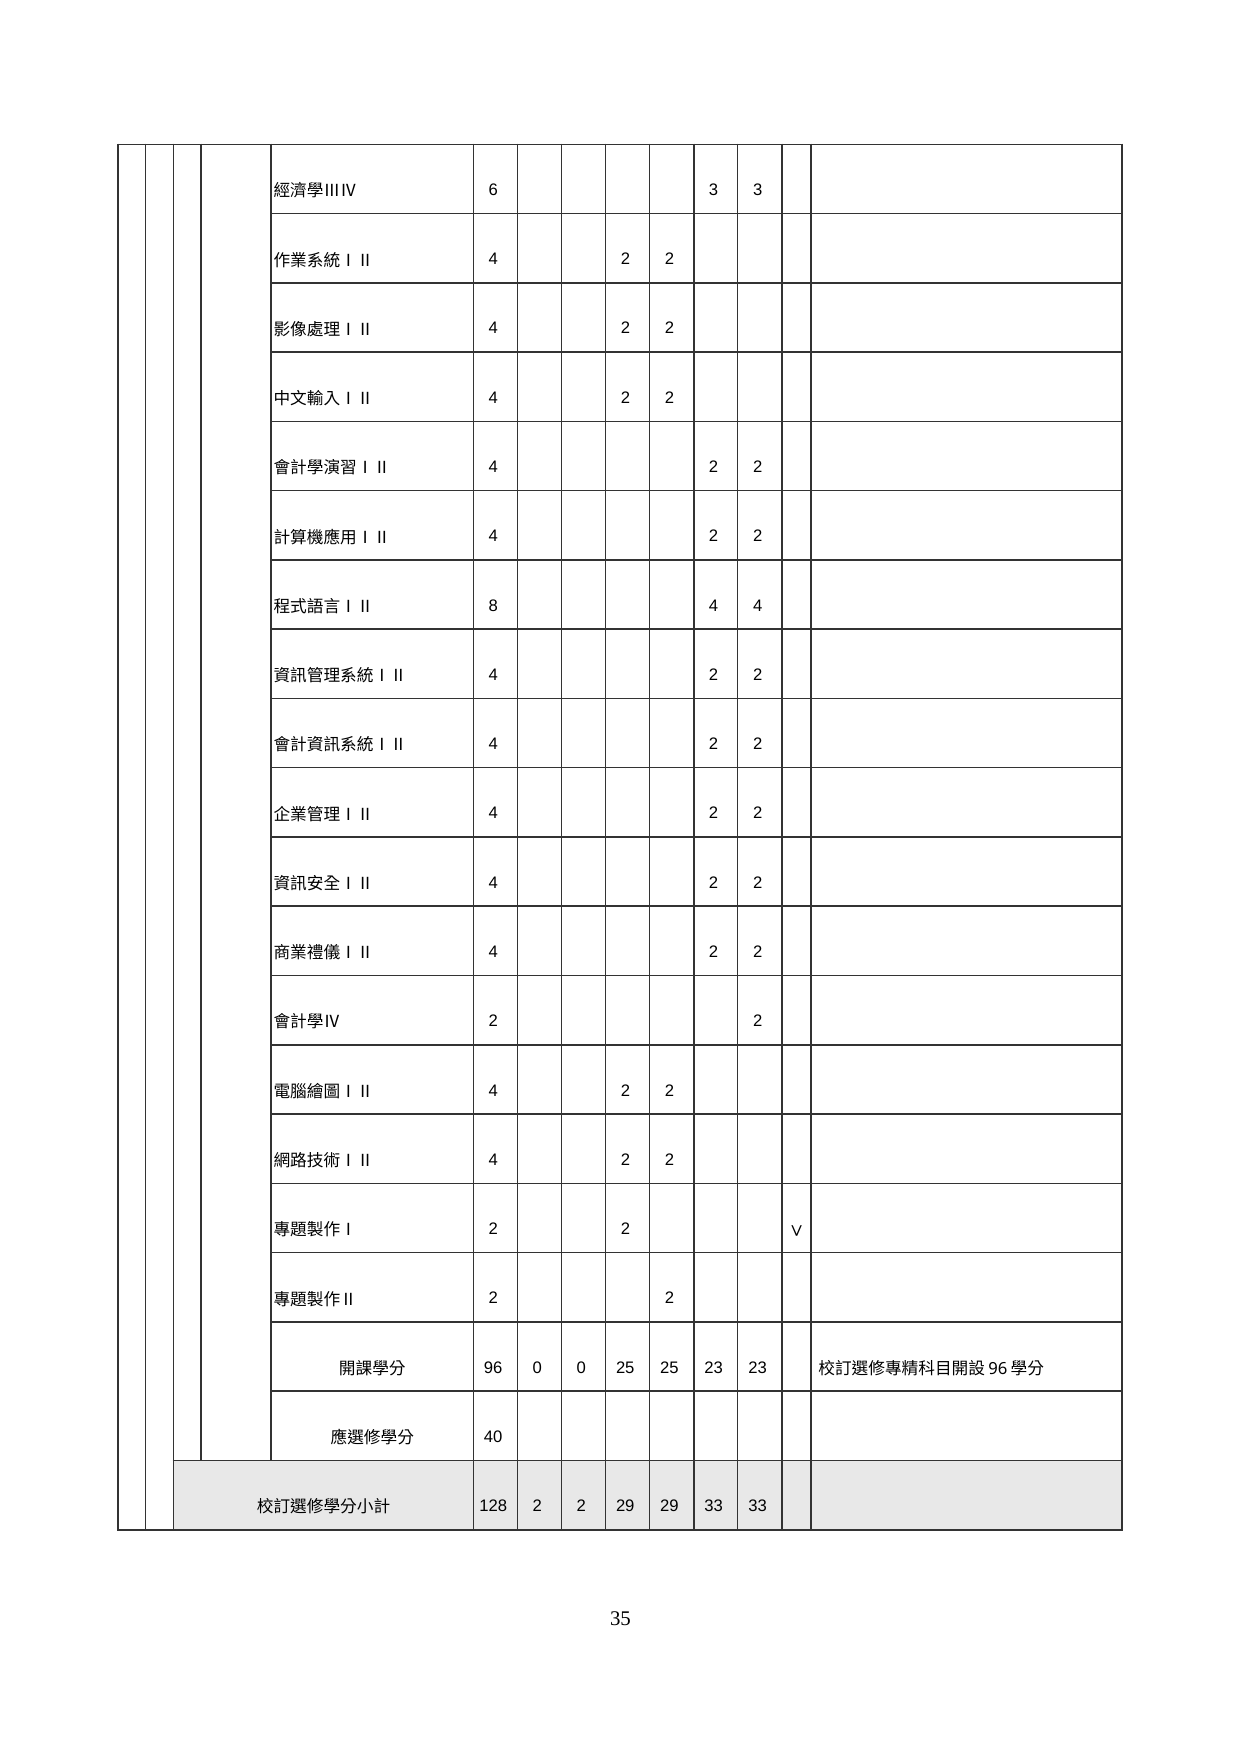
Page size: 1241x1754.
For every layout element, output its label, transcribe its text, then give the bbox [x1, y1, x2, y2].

table_cell [562, 907, 605, 975]
table_cell [695, 353, 737, 421]
table_cell [562, 1184, 605, 1252]
table_cell 33 [695, 1461, 737, 1529]
table_cell 23 [738, 1323, 781, 1390]
table_cell 中文輸入ⅠⅡ [272, 353, 473, 421]
table_cell [738, 1253, 781, 1321]
table_cell [812, 1253, 1121, 1321]
table_cell [783, 1461, 810, 1529]
table_cell 2 [606, 1184, 649, 1252]
table_cell [812, 353, 1121, 421]
table_cell [606, 907, 649, 975]
table_cell [783, 1046, 810, 1113]
table_cell 2 [474, 976, 517, 1044]
table_cell 應選修學分 [272, 1392, 473, 1459]
table_cell [783, 907, 810, 975]
table_cell 2 [474, 1184, 517, 1252]
table_cell 4 [474, 1046, 517, 1113]
table_cell 4 [474, 214, 517, 282]
table_cell 23 [695, 1323, 737, 1390]
table_cell [518, 214, 561, 282]
table_cell [650, 145, 693, 213]
table_cell [518, 907, 561, 975]
table_cell [695, 284, 737, 351]
table_cell 影像處理ⅠⅡ [272, 284, 473, 351]
table_cell 2 [695, 699, 737, 767]
table_cell [562, 1115, 605, 1182]
table_cell 25 [606, 1323, 649, 1390]
table_cell 校訂選修專精科目開設96學分 [812, 1323, 1121, 1390]
table_cell [606, 422, 649, 490]
table_cell 2 [738, 491, 781, 559]
table_cell 29 [650, 1461, 693, 1529]
table_cell 4 [474, 1115, 517, 1182]
table_cell 2 [695, 838, 737, 905]
table_cell 校訂選修學分小計 [174, 1461, 473, 1529]
table_cell [695, 1046, 737, 1113]
table_cell [812, 768, 1121, 836]
table_cell [562, 214, 605, 282]
table_cell 96 [474, 1323, 517, 1390]
table_cell [518, 1046, 561, 1113]
table_cell 2 [650, 1253, 693, 1321]
table_cell [650, 976, 693, 1044]
table_cell [518, 284, 561, 351]
table_cell [738, 284, 781, 351]
table_cell [606, 491, 649, 559]
table_cell [119, 145, 145, 1529]
table_cell 2 [606, 284, 649, 351]
table_cell 2 [695, 907, 737, 975]
table_cell 4 [474, 284, 517, 351]
table_cell [518, 422, 561, 490]
table_cell 2 [695, 630, 737, 698]
table_cell 2 [738, 768, 781, 836]
table_cell 2 [738, 699, 781, 767]
table_cell [738, 1046, 781, 1113]
table_cell [812, 284, 1121, 351]
table_cell [738, 353, 781, 421]
table_cell 電腦繪圖ⅠⅡ [272, 1046, 473, 1113]
table_cell 3 [738, 145, 781, 213]
table_cell [812, 1115, 1121, 1182]
table_cell [812, 907, 1121, 975]
table_cell 會計學Ⅳ [272, 976, 473, 1044]
table_cell [812, 1392, 1121, 1459]
table_cell 專題製作Ⅱ [272, 1253, 473, 1321]
table_cell [518, 630, 561, 698]
table_cell 3 [695, 145, 737, 213]
table_cell [738, 1115, 781, 1182]
table_cell [518, 699, 561, 767]
table_cell 2 [650, 353, 693, 421]
table_cell 4 [474, 491, 517, 559]
table_cell 2 [562, 1461, 605, 1529]
table_cell [812, 491, 1121, 559]
table_cell 會計學演習ⅠⅡ [272, 422, 473, 490]
table_cell [738, 1392, 781, 1459]
table_cell 4 [738, 561, 781, 628]
table_cell [518, 1115, 561, 1182]
table_cell 2 [695, 422, 737, 490]
table_cell [606, 561, 649, 628]
table_cell 40 [474, 1392, 517, 1459]
table_cell [812, 838, 1121, 905]
table_cell 經濟學ⅢⅣ [272, 145, 473, 213]
table_cell [146, 145, 173, 1529]
table_cell 4 [474, 353, 517, 421]
table_cell [783, 838, 810, 905]
table_cell 2 [738, 838, 781, 905]
table_cell 計算機應用ⅠⅡ [272, 491, 473, 559]
table_cell [738, 214, 781, 282]
table_cell 4 [474, 768, 517, 836]
table_cell 128 [474, 1461, 517, 1529]
table_cell [783, 976, 810, 1044]
table_cell [518, 1392, 561, 1459]
table_cell [518, 145, 561, 213]
table_cell [562, 1253, 605, 1321]
table_cell 4 [474, 422, 517, 490]
table_cell [562, 491, 605, 559]
table_cell [562, 838, 605, 905]
table_cell [562, 1392, 605, 1459]
table_cell [562, 561, 605, 628]
table_cell [695, 976, 737, 1044]
table_cell 程式語言ⅠⅡ [272, 561, 473, 628]
table_cell 開課學分 [272, 1323, 473, 1390]
table_cell 2 [606, 1115, 649, 1182]
table_cell [783, 284, 810, 351]
table_cell 企業管理ⅠⅡ [272, 768, 473, 836]
table_cell [650, 1392, 693, 1459]
table_cell [518, 1184, 561, 1252]
table_cell 商業禮儀ⅠⅡ [272, 907, 473, 975]
table_cell [695, 214, 737, 282]
table_cell [783, 353, 810, 421]
table_cell [650, 422, 693, 490]
table_cell 29 [606, 1461, 649, 1529]
table_cell 0 [562, 1323, 605, 1390]
table_cell [606, 1253, 649, 1321]
table_cell [562, 768, 605, 836]
table_cell 2 [606, 214, 649, 282]
table_cell [562, 145, 605, 213]
table_cell 2 [738, 907, 781, 975]
table_cell [606, 838, 649, 905]
table_cell [812, 422, 1121, 490]
table_cell [650, 907, 693, 975]
table_cell 專題製作Ⅰ [272, 1184, 473, 1252]
table_cell 2 [738, 422, 781, 490]
table_cell [812, 1461, 1121, 1529]
table_cell [518, 976, 561, 1044]
table_cell [783, 561, 810, 628]
table_cell 網路技術ⅠⅡ [272, 1115, 473, 1182]
table_cell [650, 630, 693, 698]
table_cell [518, 561, 561, 628]
table_cell [650, 561, 693, 628]
table_cell 2 [695, 768, 737, 836]
table_cell [695, 1184, 737, 1252]
table_cell [812, 699, 1121, 767]
table_cell 4 [474, 630, 517, 698]
table_cell [562, 976, 605, 1044]
table_cell [812, 561, 1121, 628]
table_cell 4 [474, 907, 517, 975]
table_cell 2 [650, 1046, 693, 1113]
table_cell [650, 491, 693, 559]
table_cell 資訊安全ⅠⅡ [272, 838, 473, 905]
table_cell [783, 1392, 810, 1459]
table_cell [606, 1392, 649, 1459]
table_cell 資訊管理系統ⅠⅡ [272, 630, 473, 698]
table_cell [783, 1323, 810, 1390]
table_cell [783, 630, 810, 698]
table_cell 2 [738, 630, 781, 698]
table_cell [518, 768, 561, 836]
table_cell [783, 214, 810, 282]
table_cell 4 [695, 561, 737, 628]
table_cell 8 [474, 561, 517, 628]
table_cell [783, 491, 810, 559]
table_cell [783, 1253, 810, 1321]
table_cell [650, 699, 693, 767]
table_cell 0 [518, 1323, 561, 1390]
table_cell [738, 1184, 781, 1252]
table_cell [695, 1115, 737, 1182]
table_cell [606, 630, 649, 698]
table_cell [812, 1046, 1121, 1113]
table_cell 2 [606, 1046, 649, 1113]
table_cell 2 [518, 1461, 561, 1529]
table_cell [695, 1253, 737, 1321]
table_cell [812, 1184, 1121, 1252]
table_cell [518, 1253, 561, 1321]
table_cell [518, 491, 561, 559]
table_cell 2 [474, 1253, 517, 1321]
table_cell 2 [606, 353, 649, 421]
table_cell 2 [738, 976, 781, 1044]
table_cell [812, 630, 1121, 698]
table_cell 4 [474, 699, 517, 767]
table_cell [695, 1392, 737, 1459]
table_cell [783, 422, 810, 490]
table_cell [650, 1184, 693, 1252]
table_cell 2 [695, 491, 737, 559]
table_cell 4 [474, 838, 517, 905]
table_cell [562, 422, 605, 490]
table_cell [783, 1115, 810, 1182]
table_cell [562, 699, 605, 767]
table_cell [562, 630, 605, 698]
table_cell [606, 976, 649, 1044]
table_cell [606, 699, 649, 767]
table_cell [783, 768, 810, 836]
table_cell [606, 768, 649, 836]
table_cell [202, 145, 270, 1459]
table_cell [783, 699, 810, 767]
table_cell 作業系統ⅠⅡ [272, 214, 473, 282]
table_cell [650, 768, 693, 836]
table_cell 會計資訊系統ⅠⅡ [272, 699, 473, 767]
table_cell [174, 145, 200, 1459]
table_cell 2 [650, 284, 693, 351]
table_cell [562, 284, 605, 351]
table_cell [650, 838, 693, 905]
table_cell ∨ [783, 1184, 810, 1252]
table_cell [812, 214, 1121, 282]
table_cell 6 [474, 145, 517, 213]
table_cell [562, 353, 605, 421]
table_cell [518, 353, 561, 421]
table_cell [812, 976, 1121, 1044]
table_cell 33 [738, 1461, 781, 1529]
table_cell [606, 145, 649, 213]
table_cell [783, 145, 810, 213]
table_cell [518, 838, 561, 905]
table_cell 2 [650, 214, 693, 282]
table_cell 2 [650, 1115, 693, 1182]
table_cell [562, 1046, 605, 1113]
table_cell 25 [650, 1323, 693, 1390]
table_cell [812, 145, 1121, 213]
